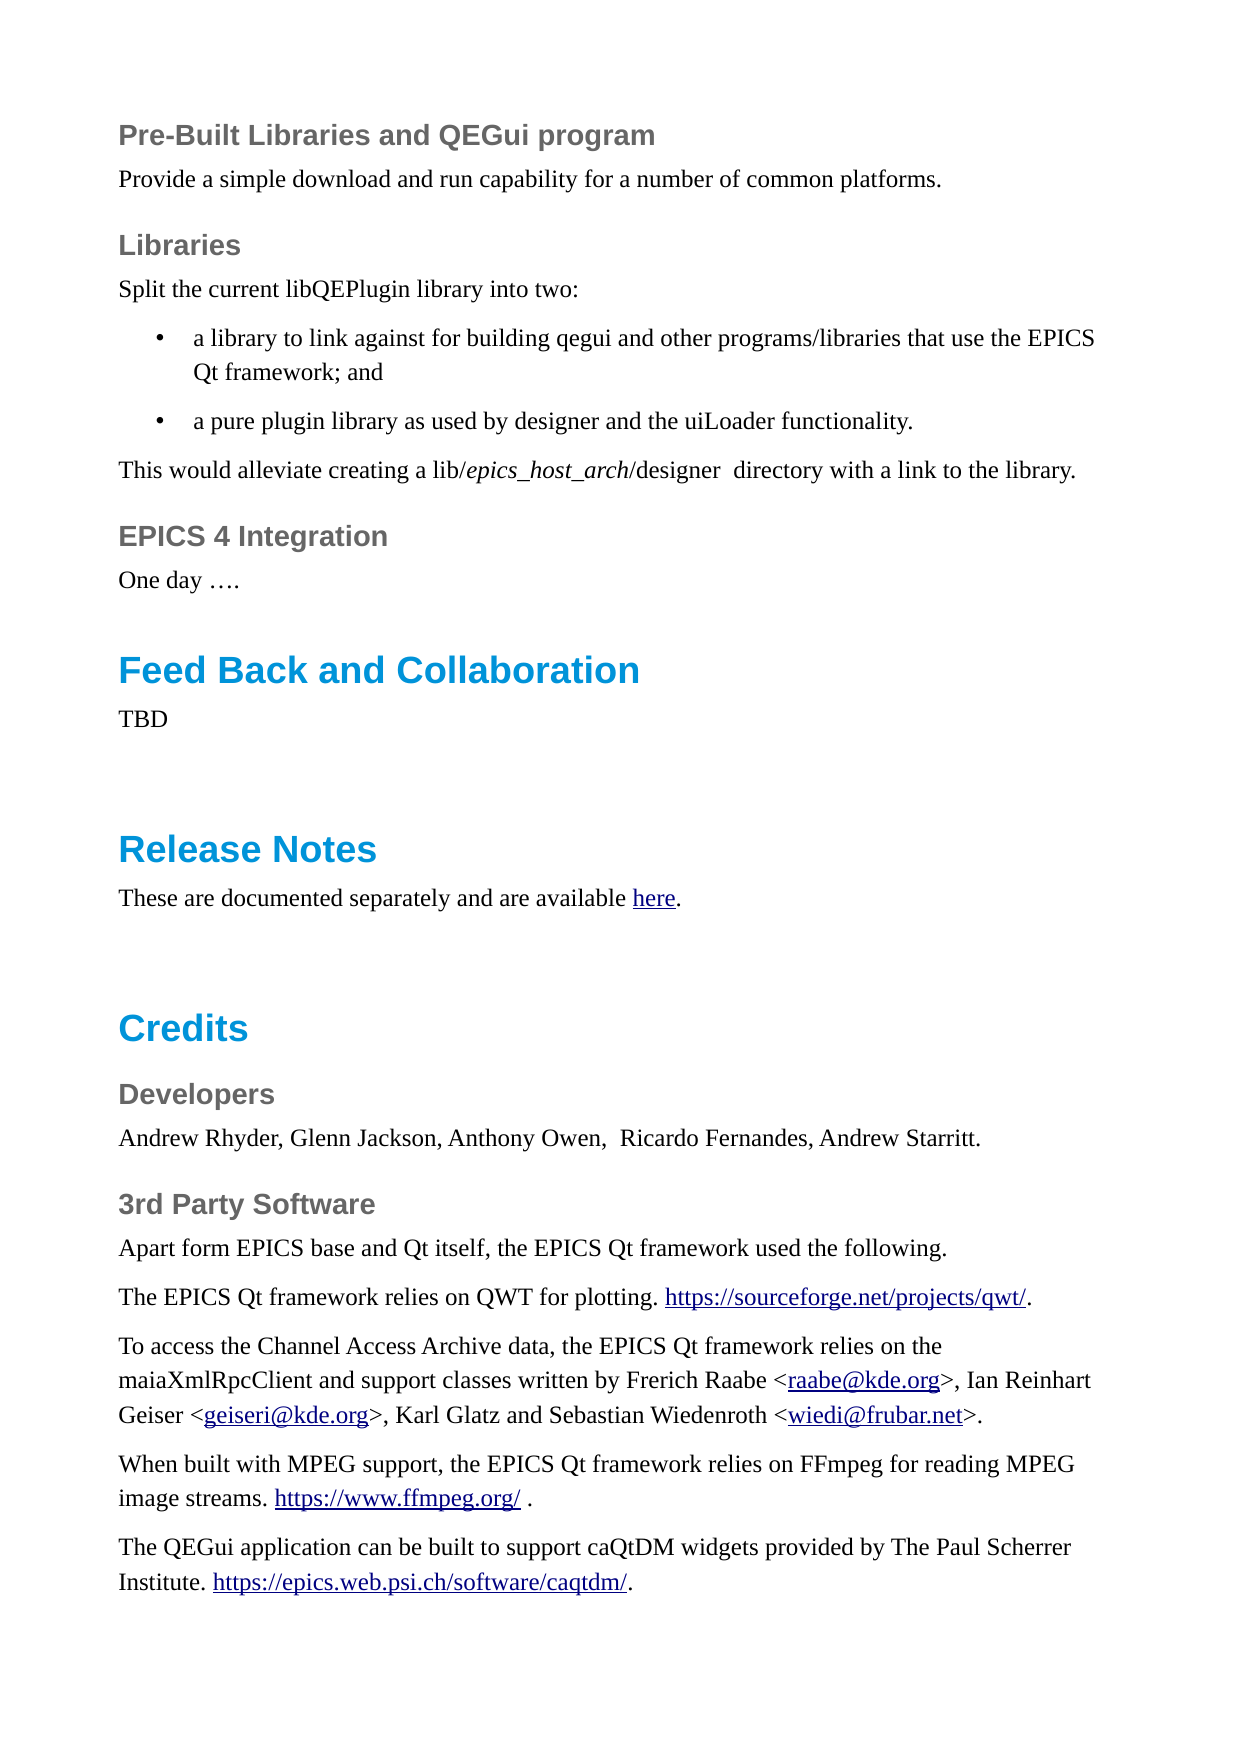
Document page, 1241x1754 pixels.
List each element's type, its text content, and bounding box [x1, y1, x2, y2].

subtitle EPICS 4 Integration [118, 519, 1122, 553]
subtitle Pre-Built Libraries and QEGui program [118, 118, 1122, 152]
subtitle Libraries [118, 228, 1122, 261]
list a library to link against for building qegui and other programs/libraries that use the EPICS Qt framework; and [156, 323, 1122, 386]
text Apart form EPICS base and Qt itself, the EPICS Qt framework used the following. [118, 1233, 1122, 1261]
text The QEGui application can be built to support caQtDM widgets provided by The Paul Scherrer Institute. https://epics.web.psi.ch/software/caqtdm/. [118, 1532, 1122, 1596]
subtitle Developers [118, 1077, 1122, 1111]
text Provide a simple download and run capability for a number of common platforms. [118, 164, 1122, 193]
list a pure plugin library as used by designer and the uiLoader functionality. [156, 406, 1122, 435]
text One day …. [118, 565, 1122, 594]
text To access the Channel Access Archive data, the EPICS Qt framework relies on the maiaXmlRpcClient and support classes written by Frerich Raabe <raabe@kde.org>, Ian Reinhart Geiser <geiseri@kde.org>, Karl Glatz and Sebastian Wiedenroth <wiedi@frubar.net>. [118, 1331, 1122, 1428]
subtitle Release Notes [118, 827, 1122, 871]
text When built with MPEG support, the EPICS Qt framework relies on FFmpeg for reading MPEG image streams. https://www.ffmpeg.org/ . [118, 1449, 1122, 1512]
text These are documented separately and are available here. [118, 883, 1122, 912]
text TBD [118, 704, 1122, 733]
text Split the current libQEPlugin library into two: [118, 274, 1122, 303]
subtitle 3rd Party Software [118, 1187, 1122, 1220]
text This would alleviate creating a lib/epics_host_arch/designer directory with a link to the library. [118, 456, 1122, 484]
subtitle Feed Back and Collaboration [118, 648, 1122, 691]
text The EPICS Qt framework relies on QWT for plotting. https://sourceforge.net/projects/qwt/. [118, 1282, 1122, 1311]
subtitle Credits [118, 1006, 1122, 1050]
text Andrew Rhyder, Glenn Jackson, Anthony Owen, Ricardo Fernandes, Andrew Starritt. [118, 1123, 1122, 1152]
